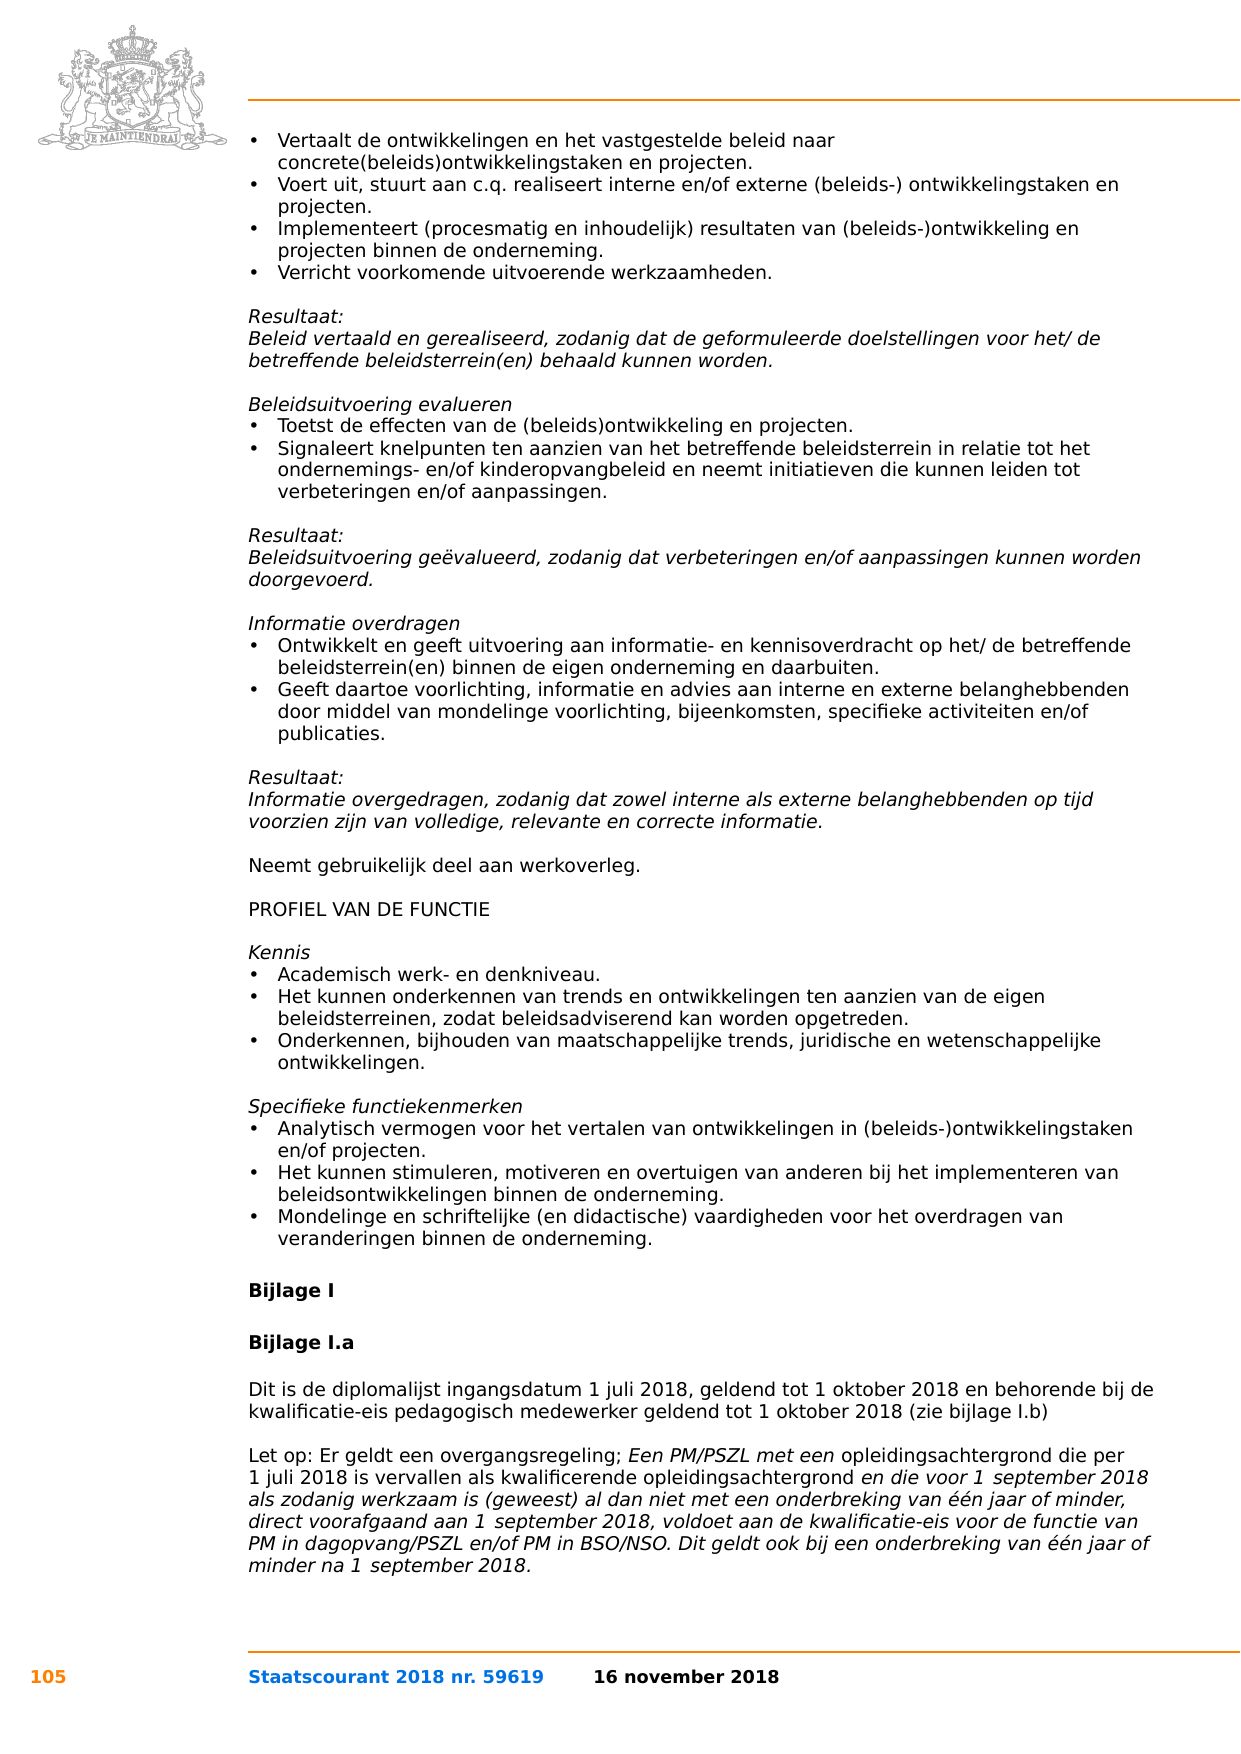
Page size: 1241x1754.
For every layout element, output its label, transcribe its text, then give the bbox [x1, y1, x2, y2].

text Specifieke functiekenmerken [248, 1096, 1163, 1118]
text Informatie overgedragen, zodanig dat zowel interne als externe belanghebbenden op tijd voorzien zijn van volledige, relevante en correcte informatie. [248, 789, 1163, 833]
text Resultaat: [248, 306, 1163, 328]
picture [38, 25, 227, 150]
text Beleidsuitvoering geëvalueerd, zodanig dat verbeteringen en/of aanpassingen kunnen worden doorgevoerd. [248, 547, 1163, 591]
text • Analytisch vermogen voor het vertalen van ontwikkelingen in (beleids-)ontwikkelingstaken en/of projecten. [248, 1118, 1163, 1162]
text Resultaat: [248, 767, 1163, 789]
text Informatie overdragen [248, 613, 1163, 635]
text Beleid vertaald en gerealiseerd, zodanig dat de geformuleerde doelstellingen voor het/ de betreffende beleidsterrein(en) behaald kunnen worden. [248, 328, 1163, 372]
text Let op: Er geldt een overgangsregeling; Een PM/PSZL met een opleidingsachtergrond die per 1 juli 2018 is vervallen als kwalificerende opleidingsachtergrond en die voor 1 september 2018 als zodanig werkzaam is (geweest) al dan niet met een onderbreking van één jaar of minder, direct voorafgaand aan 1 september 2018, voldoet aan de kwalificatie-eis voor de functie van PM in dagopvang/PSZL en/of PM in BSO/NSO. Dit geldt ook bij een onderbreking van één jaar of minder na 1 september 2018. [248, 1445, 1163, 1577]
text Dit is de diplomalijst ingangsdatum 1 juli 2018, geldend tot 1 oktober 2018 en behorende bij de kwalificatie-eis pedagogisch medewerker geldend tot 1 oktober 2018 (zie bijlage I.b) [248, 1379, 1163, 1423]
text • Academisch werk- en denkniveau. [248, 964, 1163, 986]
text • Onderkennen, bijhouden van maatschappelijke trends, juridische en wetenschappelijke ontwikkelingen. [248, 1030, 1163, 1074]
text Beleidsuitvoering evalueren [248, 393, 1163, 415]
text • Mondelinge en schriftelijke (en didactische) vaardigheden voor het overdragen van veranderingen binnen de onderneming. [248, 1206, 1163, 1250]
text • Het kunnen stimuleren, motiveren en overtuigen van anderen bij het implementeren van beleidsontwikkelingen binnen de onderneming. [248, 1162, 1163, 1206]
text • Geeft daartoe voorlichting, informatie en advies aan interne en externe belanghebbenden door middel van mondelinge voorlichting, bijeenkomsten, specifieke activiteiten en/of publicaties. [248, 679, 1163, 745]
text • Vertaalt de ontwikkelingen en het vastgestelde beleid naar concrete(beleids)ontwikkelingstaken en projecten. [248, 130, 1163, 174]
text PROFIEL VAN DE FUNCTIE [248, 898, 1163, 920]
text • Toetst de effecten van de (beleids)ontwikkeling en projecten. [248, 415, 1163, 437]
text • Signaleert knelpunten ten aanzien van het betreffende beleidsterrein in relatie tot het ondernemings- en/of kinderopvangbeleid en neemt initiatieven die kunnen leiden tot verbeteringen en/of aanpassingen. [248, 437, 1163, 503]
text • Verricht voorkomende uitvoerende werkzaamheden. [248, 262, 1163, 284]
text • Voert uit, stuurt aan c.q. realiseert interne en/of externe (beleids-) ontwikkelingstaken en projecten. [248, 174, 1163, 218]
text Kennis [248, 942, 1163, 964]
subtitle Bijlage I.a [248, 1332, 1163, 1354]
text Neemt gebruikelijk deel aan werkoverleg. [248, 854, 1163, 877]
subtitle Bijlage I [248, 1280, 1163, 1302]
text • Implementeert (procesmatig en inhoudelijk) resultaten van (beleids-)ontwikkeling en projecten binnen de onderneming. [248, 218, 1163, 262]
text • Ontwikkelt en geeft uitvoering aan informatie- en kennisoverdracht op het/ de betreffende beleidsterrein(en) binnen de eigen onderneming en daarbuiten. [248, 635, 1163, 679]
text Resultaat: [248, 525, 1163, 547]
text • Het kunnen onderkennen van trends en ontwikkelingen ten aanzien van de eigen beleidsterreinen, zodat beleidsadviserend kan worden opgetreden. [248, 986, 1163, 1030]
